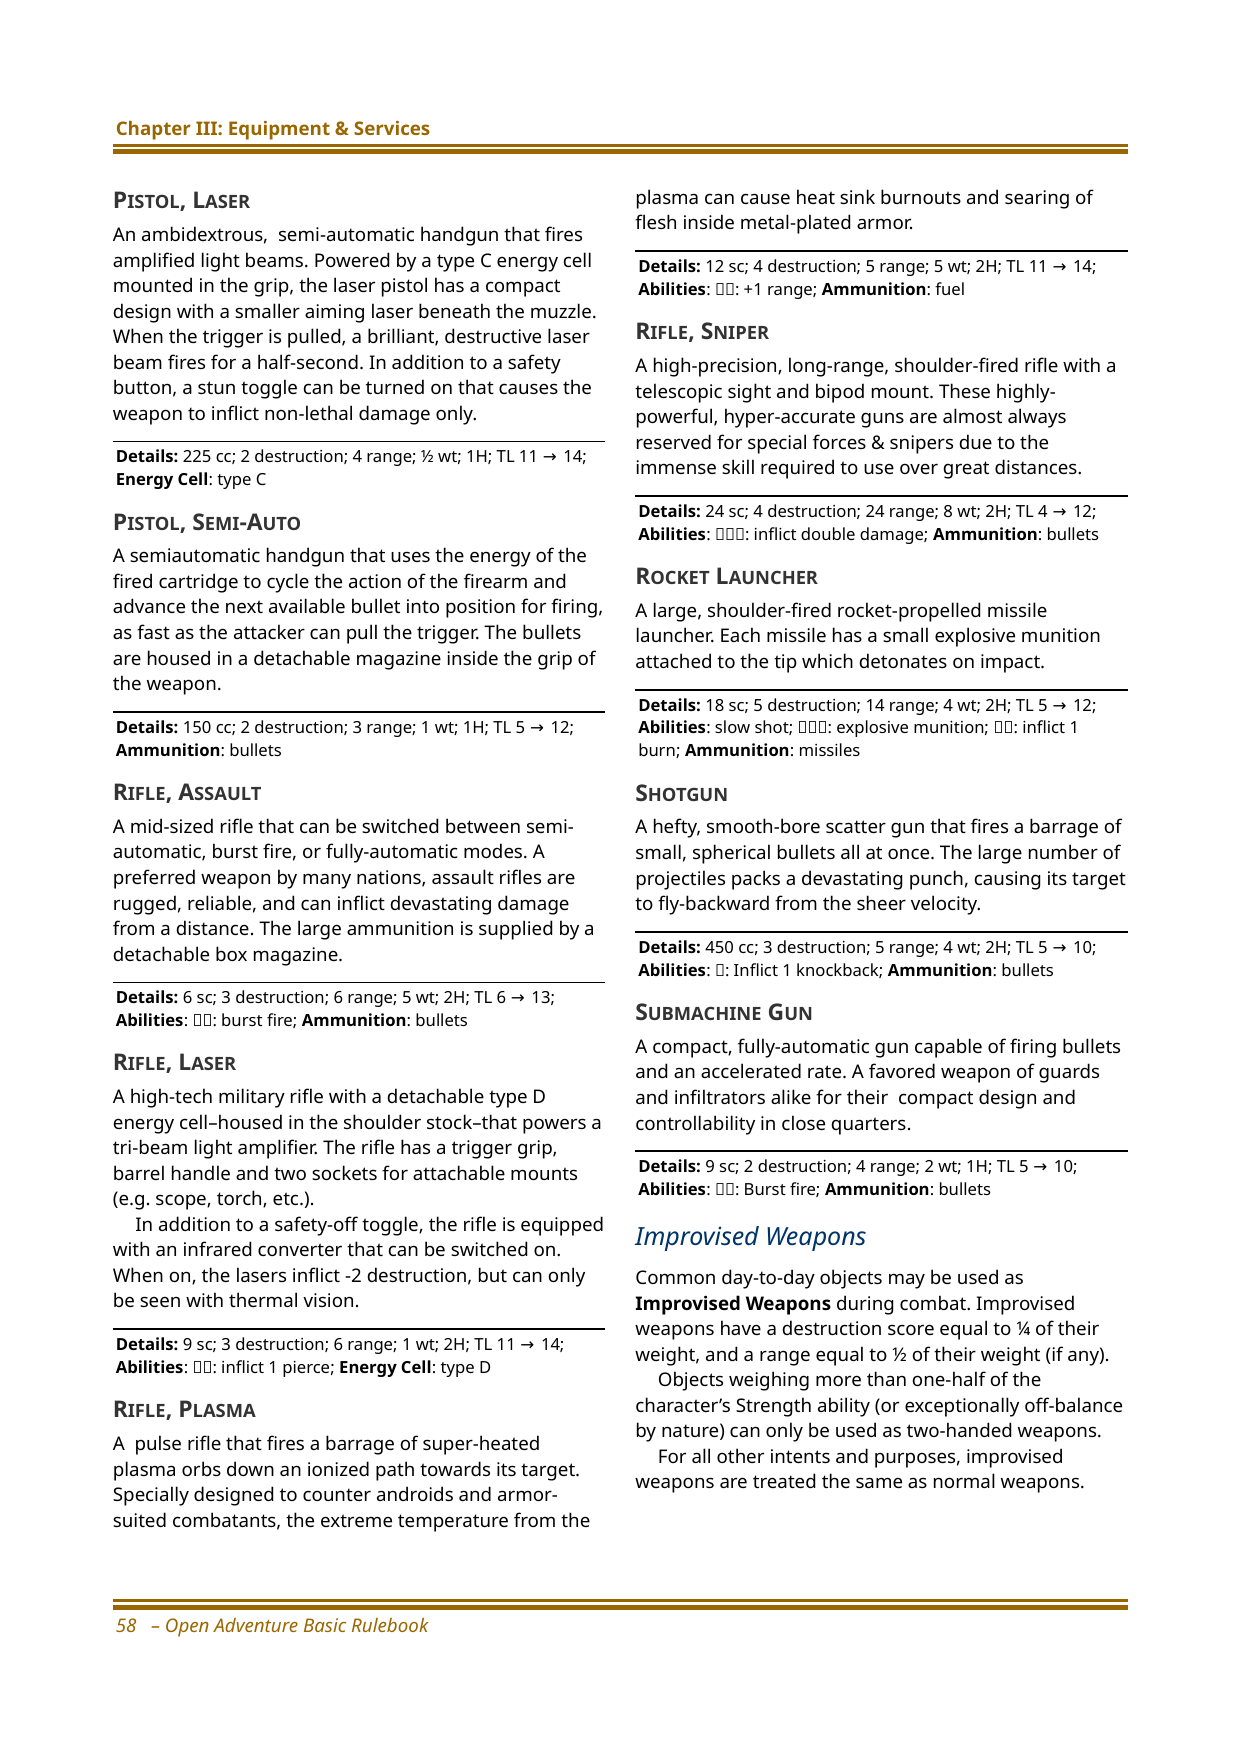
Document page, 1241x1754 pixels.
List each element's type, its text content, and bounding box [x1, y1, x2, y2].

text A large, shoulder-fired rocket-propelled missile launcher. Each missile has a small explosive munition attached to the tip which detonates on impact. [635, 597, 1128, 674]
text In addition to a safety-off toggle, the rifle is equipped with an infrared converter that can be switched on. When on, the lasers inflict -2 destruction, but can only be seen with thermal vision. [113, 1211, 605, 1313]
text Details: 150 cc; 2 destruction; 3 range; 1 wt; 1H; TL 5 → 12; Ammunition: bullets [113, 713, 605, 764]
subtitle Pistol, Semi-Auto [113, 506, 605, 537]
subtitle Rifle, Plasma [113, 1393, 605, 1424]
text An ambidextrous, semi-automatic handgun that fires amplified light beams. Powered by a type C energy cell mounted in the grip, the laser pistol has a compact design with a smaller aiming laser beneath the muzzle. When the trigger is pulled, a brilliant, destructive laser beam fires for a half-second. In addition to a safety button, a stun toggle can be turned on that causes the weapon to inflict non-lethal damage only. [113, 221, 605, 426]
text Common day-to-day objects may be used as Improvised Weapons during combat. Improvised weapons have a destruction score equal to ¼ of their weight, and a range equal to ½ of their weight (if any). [635, 1264, 1128, 1366]
text A compact, fully-automatic gun capable of firing bullets and an accelerated rate. A favored weapon of guards and infiltrators alike for their compact design and controllability in close quarters. [635, 1033, 1128, 1135]
text Details: 18 sc; 5 destruction; 14 range; 4 wt; 2H; TL 5 → 12; Abilities: slow shot; : explosive munition; : inflict 1 burn; Ammunition: missiles [635, 691, 1128, 764]
text A pulse rifle that fires a barrage of super-heated plasma orbs down an ionized path towards its target. Specially designed to counter androids and armor-suited combatants, the extreme temperature from the [113, 1431, 605, 1533]
text A hefty, smooth-bore scatter gun that fires a barrage of small, spherical bullets all at once. The large number of projectiles packs a devastating punch, causing its target to fly-backward from the sheer velocity. [635, 814, 1128, 916]
subtitle Pistol, Laser [113, 184, 605, 215]
text Details: 6 sc; 3 destruction; 6 range; 5 wt; 2H; TL 6 → 13; Abilities: : burst fire; Ammunition: bullets [113, 983, 605, 1034]
text A high-precision, long-range, shoulder-fired rifle with a telescopic sight and bipod mount. These highly-powerful, hyper-accurate guns are almost always reserved for special forces & snipers due to the immense skill required to use over great distances. [635, 352, 1128, 480]
text Details: 450 cc; 3 destruction; 5 range; 4 wt; 2H; TL 5 → 10; Abilities: : Inflict 1 knockback; Ammunition: bullets [635, 933, 1128, 984]
text A semiautomatic handgun that uses the energy of the fired cartridge to cycle the action of the firearm and advance the next available bullet into position for firing, as fast as the attacker can pull the trigger. The bullets are housed in a detachable magazine inside the grip of the weapon. [113, 543, 605, 696]
subtitle Rifle, Laser [113, 1046, 605, 1078]
text Details: 225 cc; 2 destruction; 4 range; ½ wt; 1H; TL 11 → 14; Energy Cell: type C [113, 442, 605, 493]
subtitle Rocket Launcher [635, 560, 1128, 591]
text For all other intents and purposes, improvised weapons are treated the same as normal weapons. [635, 1443, 1128, 1494]
subtitle Rifle, Sniper [635, 315, 1128, 346]
text A high-tech military rifle with a detachable type D energy cell–housed in the shoulder stock–that powers a tri-beam light amplifier. The rifle has a trigger grip, barrel handle and two sockets for attachable mounts (e.g. scope, torch, etc.). [113, 1084, 605, 1211]
text Details: 9 sc; 2 destruction; 4 range; 2 wt; 1H; TL 5 → 10; Abilities: : Burst fire; Ammunition: bullets [635, 1152, 1128, 1203]
text Details: 9 sc; 3 destruction; 6 range; 1 wt; 2H; TL 11 → 14; Abilities: : inflict 1 pierce; Energy Cell: type D [113, 1330, 605, 1381]
subtitle Rifle, Assault [113, 776, 605, 807]
text Details: 12 sc; 4 destruction; 5 range; 5 wt; 2H; TL 11 → 14; Abilities: : +1 range; Ammunition: fuel [635, 252, 1128, 303]
subtitle Improvised Weapons [635, 1218, 1128, 1252]
subtitle Shotgun [635, 777, 1128, 808]
text Objects weighing more than one-half of the character’s strength ability (or exceptionally off-balance by nature) can only be used as two-handed weapons. [635, 1366, 1128, 1443]
text A mid-sized rifle that can be switched between semi-automatic, burst fire, or fully-automatic modes. A preferred weapon by many nations, assault rifles are rugged, reliable, and can inflict devastating damage from a distance. The large ammunition is supplied by a detachable box magazine. [113, 813, 605, 966]
subtitle Submachine Gun [635, 996, 1128, 1027]
text Details: 24 sc; 4 destruction; 24 range; 8 wt; 2H; TL 4 → 12; Abilities: : inflict double damage; Ammunition: bullets [635, 497, 1128, 548]
text plasma can cause heat sink burnouts and searing of flesh inside metal-plated armor. [635, 184, 1128, 235]
